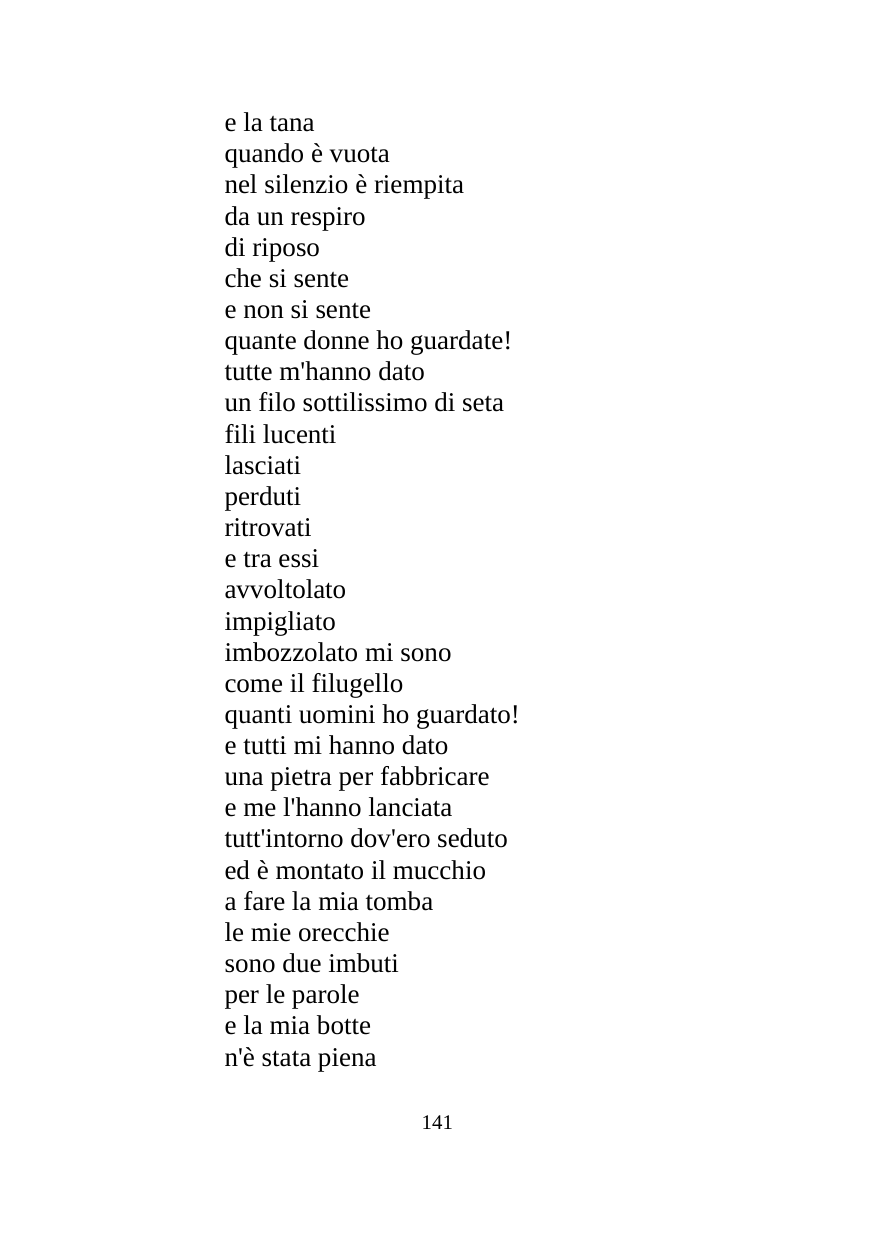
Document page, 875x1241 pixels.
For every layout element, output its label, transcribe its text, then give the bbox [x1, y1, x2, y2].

text e la tana quando è vuota nel silenzio è riempita da un respiro di riposo che si sente e non si sente quante donne ho guardate! tutte m'hanno dato un filo sottilissimo di seta fili lucenti lasciati perduti ritrovati e tra essi avvoltolato impigliato imbozzolato mi sono come il filugello quanti uomini ho guardato! e tutti mi hanno dato una pietra per fabbricare e me l'hanno lanciata tutt'intorno dov'ero seduto ed è montato il mucchio a fare la mia tomba le mie orecchie sono due imbuti per le parole e la mia botte n'è stata piena [224, 106, 768, 1072]
